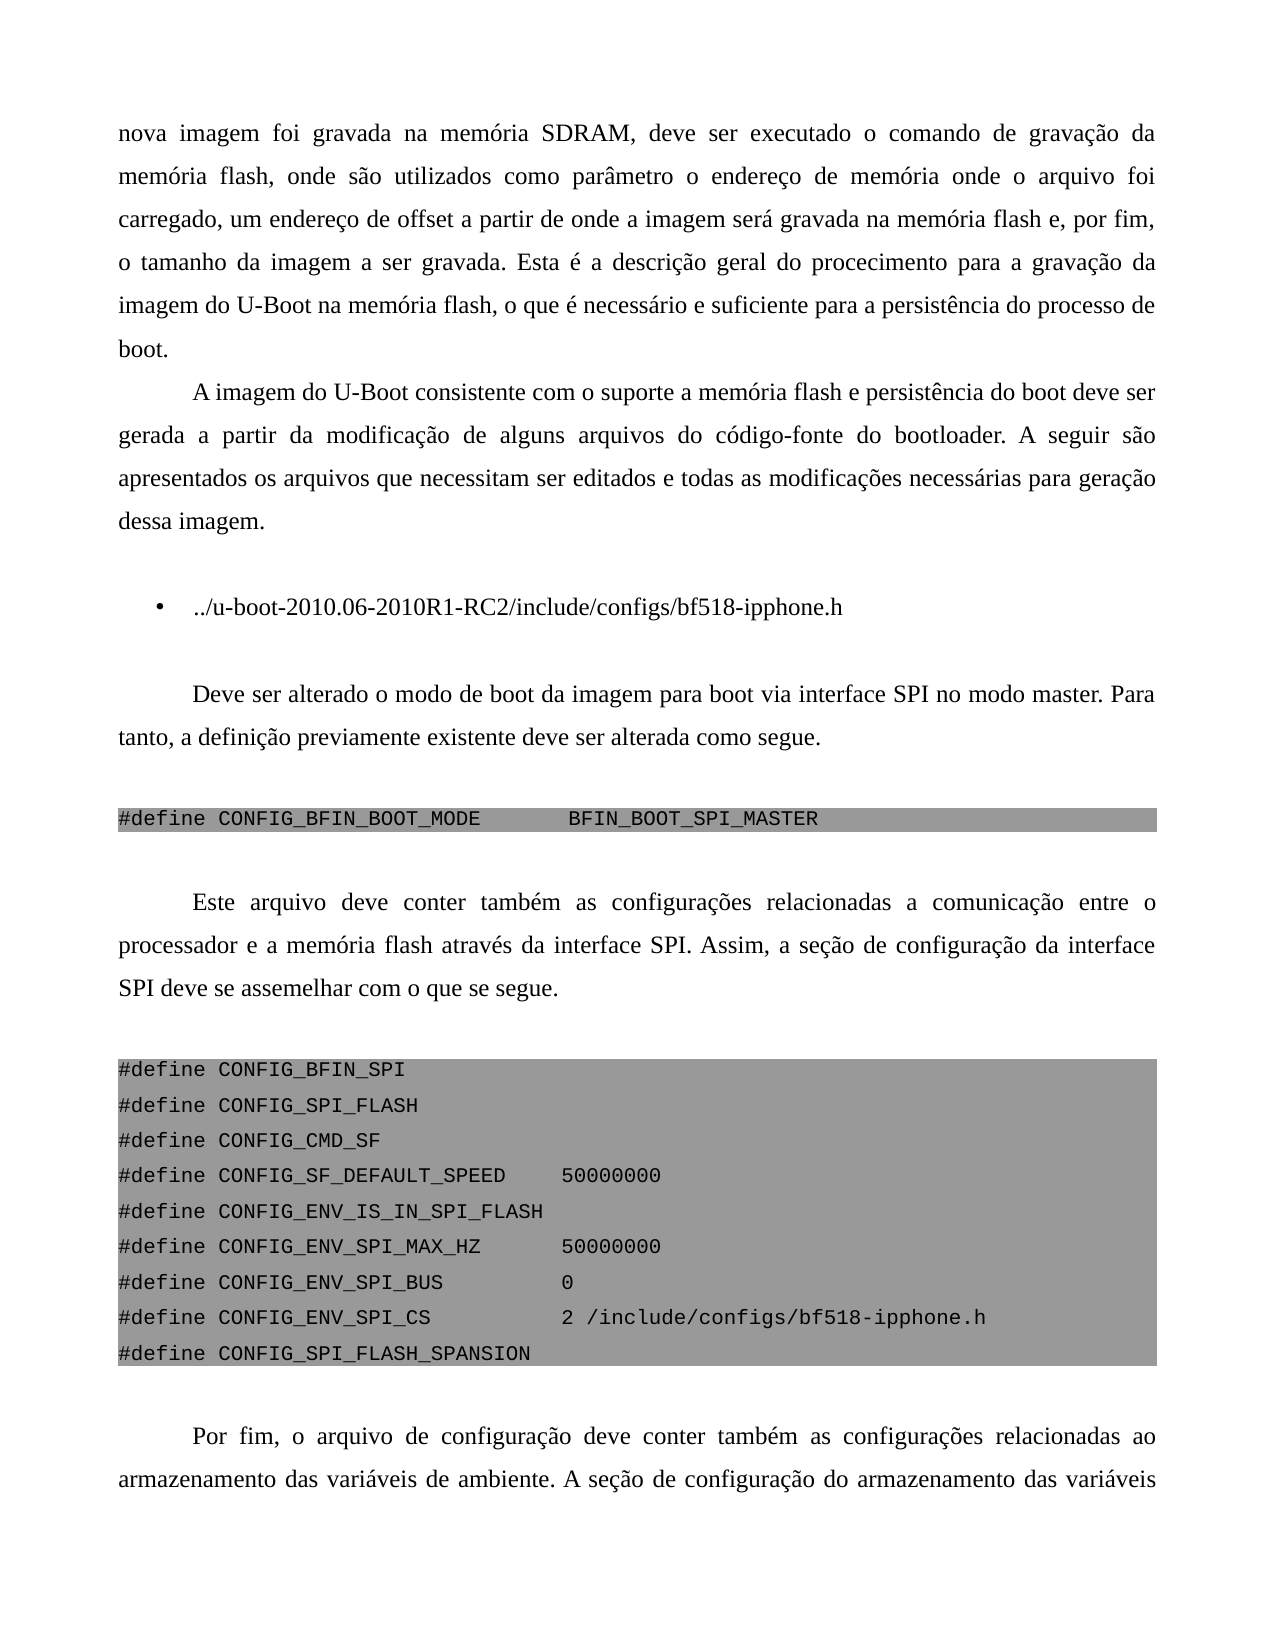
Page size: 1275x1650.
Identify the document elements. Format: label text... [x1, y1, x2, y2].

text #define CONFIG_SF_DEFAULT_SPEED 50000000 [118, 1165, 1157, 1189]
text #define CONFIG_ENV_SPI_MAX_HZ 50000000 [118, 1236, 1157, 1260]
text #define CONFIG_CMD_SF [118, 1130, 1157, 1154]
text #define CONFIG_ENV_IS_IN_SPI_FLASH [118, 1201, 1157, 1224]
text nova imagem foi gravada na memória SDRAM, deve ser executado o comando de gravação da memória flash, onde são utilizados como parâmetro o endereço de memória onde o arquivo foi carregado, um endereço de offset a partir de onde a imagem será gravada na memória flash e, por fim, o tamanho da imagem a ser gravada. Esta é a descrição geral do procecimento para a gravação da imagem do U-Boot na memória flash, o que é necessário e suficiente para a persistência do processo de boot. [118, 118, 1157, 362]
text #define CONFIG_BFIN_BOOT_MODE BFIN_BOOT_SPI_MASTER [118, 808, 1157, 832]
text #define CONFIG_SPI_FLASH [118, 1094, 1157, 1118]
list ../u-boot-2010.06-2010R1-RC2/include/configs/bf518-ipphone.h [156, 592, 1157, 621]
text #define CONFIG_BFIN_SPI [118, 1059, 1157, 1083]
text #define CONFIG_ENV_SPI_CS 2 /include/configs/bf518-ipphone.h [118, 1307, 1157, 1331]
text Este arquivo deve conter também as configurações relacionadas a comunicação entre o processador e a memória flash através da interface SPI. Assim, a seção de configuração da interface SPI deve se assemelhar com o que se segue. [118, 887, 1157, 1002]
text A imagem do U-Boot consistente com o suporte a memória flash e persistência do boot deve ser gerada a partir da modificação de alguns arquivos do código-fonte do bootloader. A seguir são apresentados os arquivos que necessitam ser editados e todas as modificações necessárias para geração dessa imagem. [118, 377, 1157, 535]
text #define CONFIG_ENV_SPI_BUS 0 [118, 1272, 1157, 1295]
text Deve ser alterado o modo de boot da imagem para boot via interface SPI no modo master. Para tanto, a definição previamente existente deve ser alterada como segue. [118, 679, 1157, 751]
text #define CONFIG_SPI_FLASH_SPANSION [118, 1342, 1157, 1366]
text Por fim, o arquivo de configuração deve conter também as configurações relacionadas ao armazenamento das variáveis de ambiente. A seção de configuração do armazenamento das variáveis [118, 1421, 1157, 1493]
